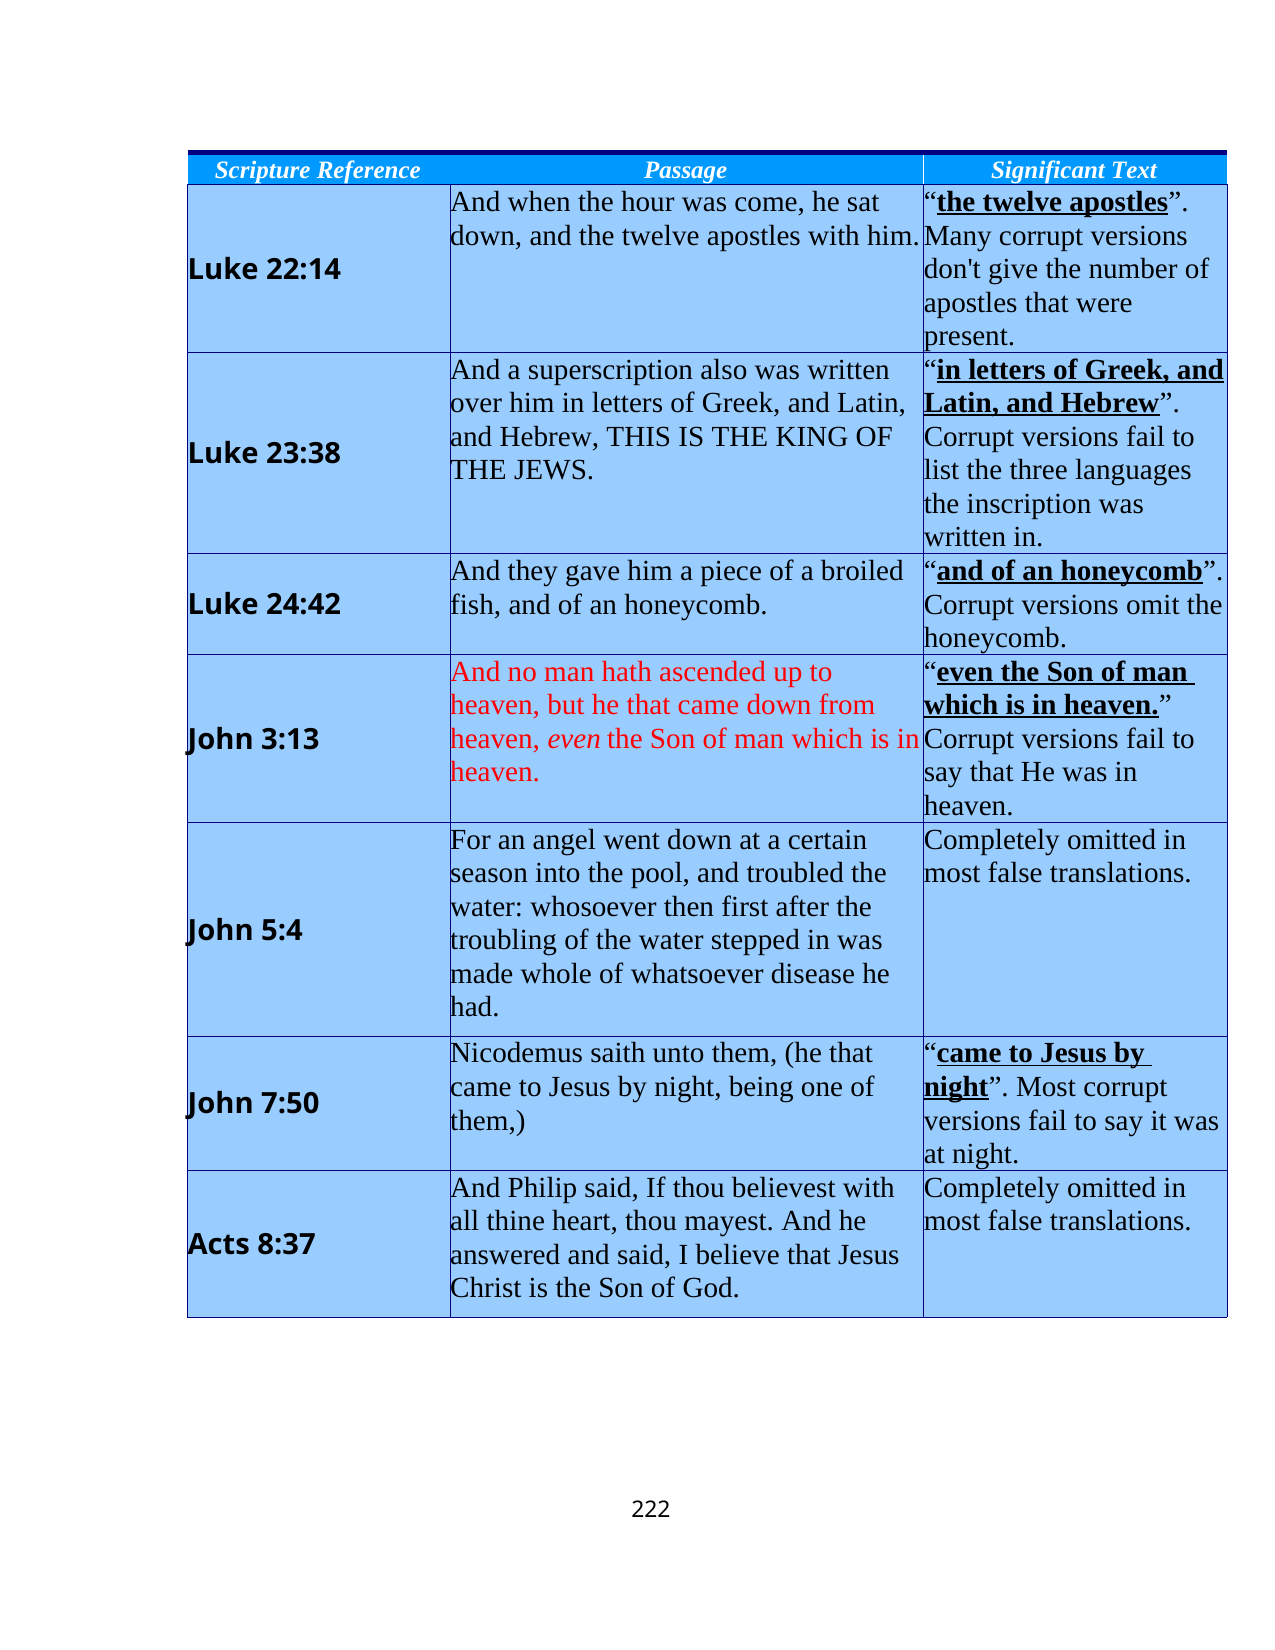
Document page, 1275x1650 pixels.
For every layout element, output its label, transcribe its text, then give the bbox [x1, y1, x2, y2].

table_cell Luke 24:42 [188, 554, 450, 654]
table_cell “came to Jesus by night”. Most corrupt versions fail to say it was at night. [924, 1037, 1227, 1170]
table_cell And Philip said, If thou believest with all thine heart, thou mayest. And he answered and said, I believe that Jesus Christ is the Son of God. [451, 1171, 923, 1317]
table_cell John 5:4 [188, 823, 450, 1036]
table_cell “in letters of Greek, and Latin, and Hebrew”. Corrupt versions fail to list the three languages the inscription was written in. [924, 353, 1227, 553]
table_cell Completely omitted in most false translations. [924, 1171, 1227, 1317]
table_cell “the twelve apostles”. Many corrupt versions don't give the number of apostles that were present. [924, 185, 1227, 352]
table_cell For an angel went down at a certain season into the pool, and troubled the water: whosoever then first after the troubling of the water stepped in was made whole of whatsoever disease he had. [451, 823, 923, 1036]
table_cell Completely omitted in most false translations. [924, 823, 1227, 1036]
table_cell John 7:50 [188, 1037, 450, 1170]
table_cell And a superscription also was written over him in letters of Greek, and Latin, and Hebrew, THIS IS THE KING OF THE JEWS. [451, 353, 923, 553]
table_cell Luke 23:38 [188, 353, 450, 553]
table_cell And when the hour was come, he sat down, and the twelve apostles with him. [451, 185, 923, 352]
table_cell “even the Son of man which is in heaven.” Corrupt versions fail to say that He was in heaven. [924, 655, 1227, 822]
table_cell “and of an honeycomb”. Corrupt versions omit the honeycomb. [924, 554, 1227, 654]
table_cell Acts 8:37 [188, 1171, 450, 1317]
table_header Passage [450, 155, 923, 184]
table_header Scripture Reference [188, 155, 450, 184]
table_cell Luke 22:14 [188, 185, 450, 352]
table_cell John 3:13 [188, 655, 450, 822]
table_cell And no man hath ascended up to heaven, but he that came down from heaven, even the Son of man which is in heaven. [451, 655, 923, 822]
table_header Significant Text [924, 155, 1227, 184]
table_cell And they gave him a piece of a broiled fish, and of an honeycomb. [451, 554, 923, 654]
table_cell Nicodemus saith unto them, (he that came to Jesus by night, being one of them,) [451, 1037, 923, 1170]
